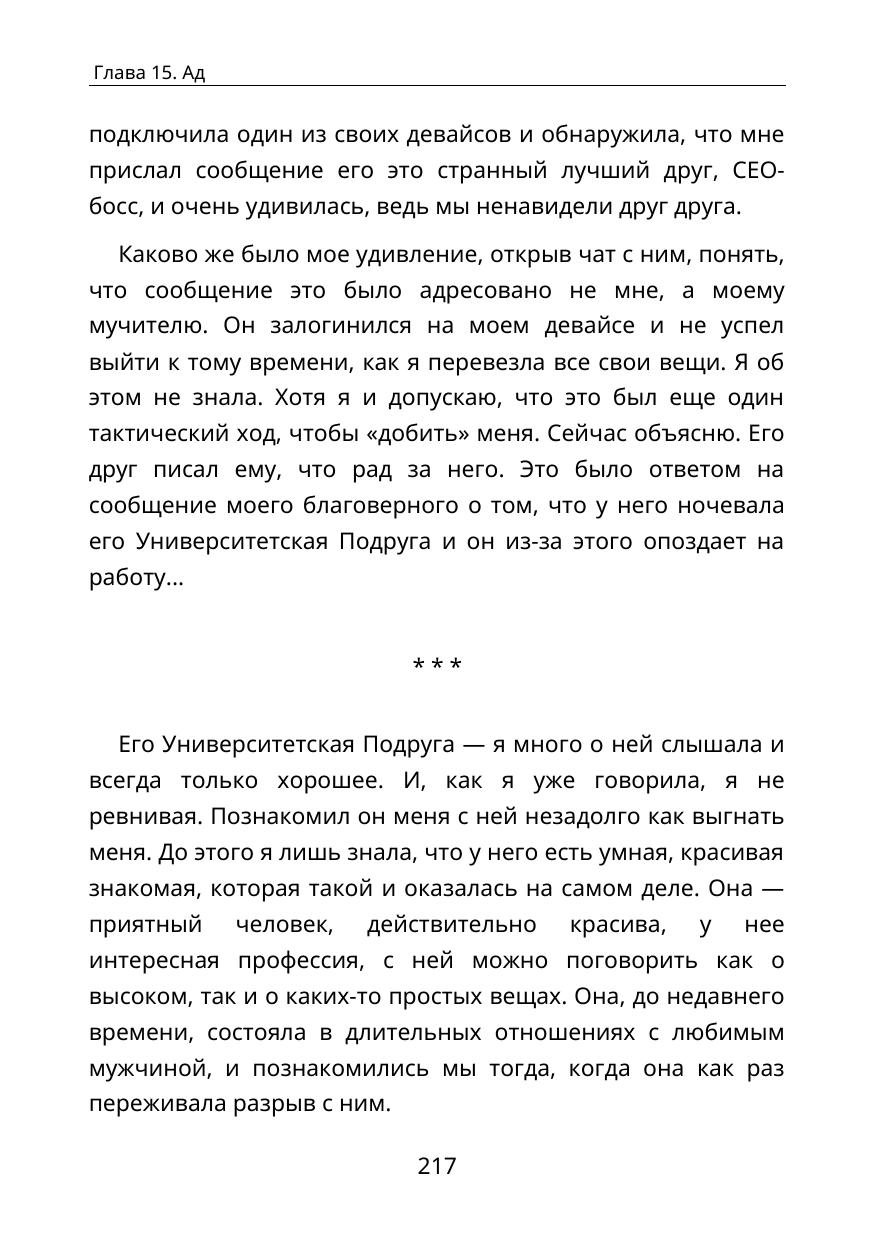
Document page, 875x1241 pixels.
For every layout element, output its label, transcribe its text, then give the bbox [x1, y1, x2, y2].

text подключила один из своих девайсов и обнаружила, что мне прислал сообщение его это странный лучший друг, СЕО-босс, и очень удивилась, ведь мы ненавидели друг друга. [88, 118, 786, 221]
text Каково же было мое удивление, открыв чат с ним, понять, что сообщение это было адресовано не мне, а моему мучителю. Он залогинился на моем девайсе и не успел выйти к тому времени, как я перевезла все свои вещи. Я об этом не знала. Хотя я и допускаю, что это был еще один тактический ход, чтобы «добить» меня. Сейчас объясню. Его друг писал ему, что рад за него. Это было ответом на сообщение моего благоверного о том, что у него ночевала его Университетская Подруга и он из-за этого опоздает на работу... [88, 238, 786, 592]
subtitle * * * [88, 650, 786, 682]
text Его Университетская Подруга — я много о ней слышала и всегда только хорошее. И, как я уже говорила, я не ревнивая. Познакомил он меня с ней незадолго как выгнать меня. До этого я лишь знала, что у него есть умная, красивая знакомая, которая такой и оказалась на самом деле. Она — приятный человек, действительно красива, у нее интересная профессия, с ней можно поговорить как о высоком, так и о каких-то простых вещах. Она, до недавнего времени, состояла в длительных отношениях с любимым мужчиной, и познакомились мы тогда, когда она как раз переживала разрыв с ним. [88, 728, 786, 1119]
